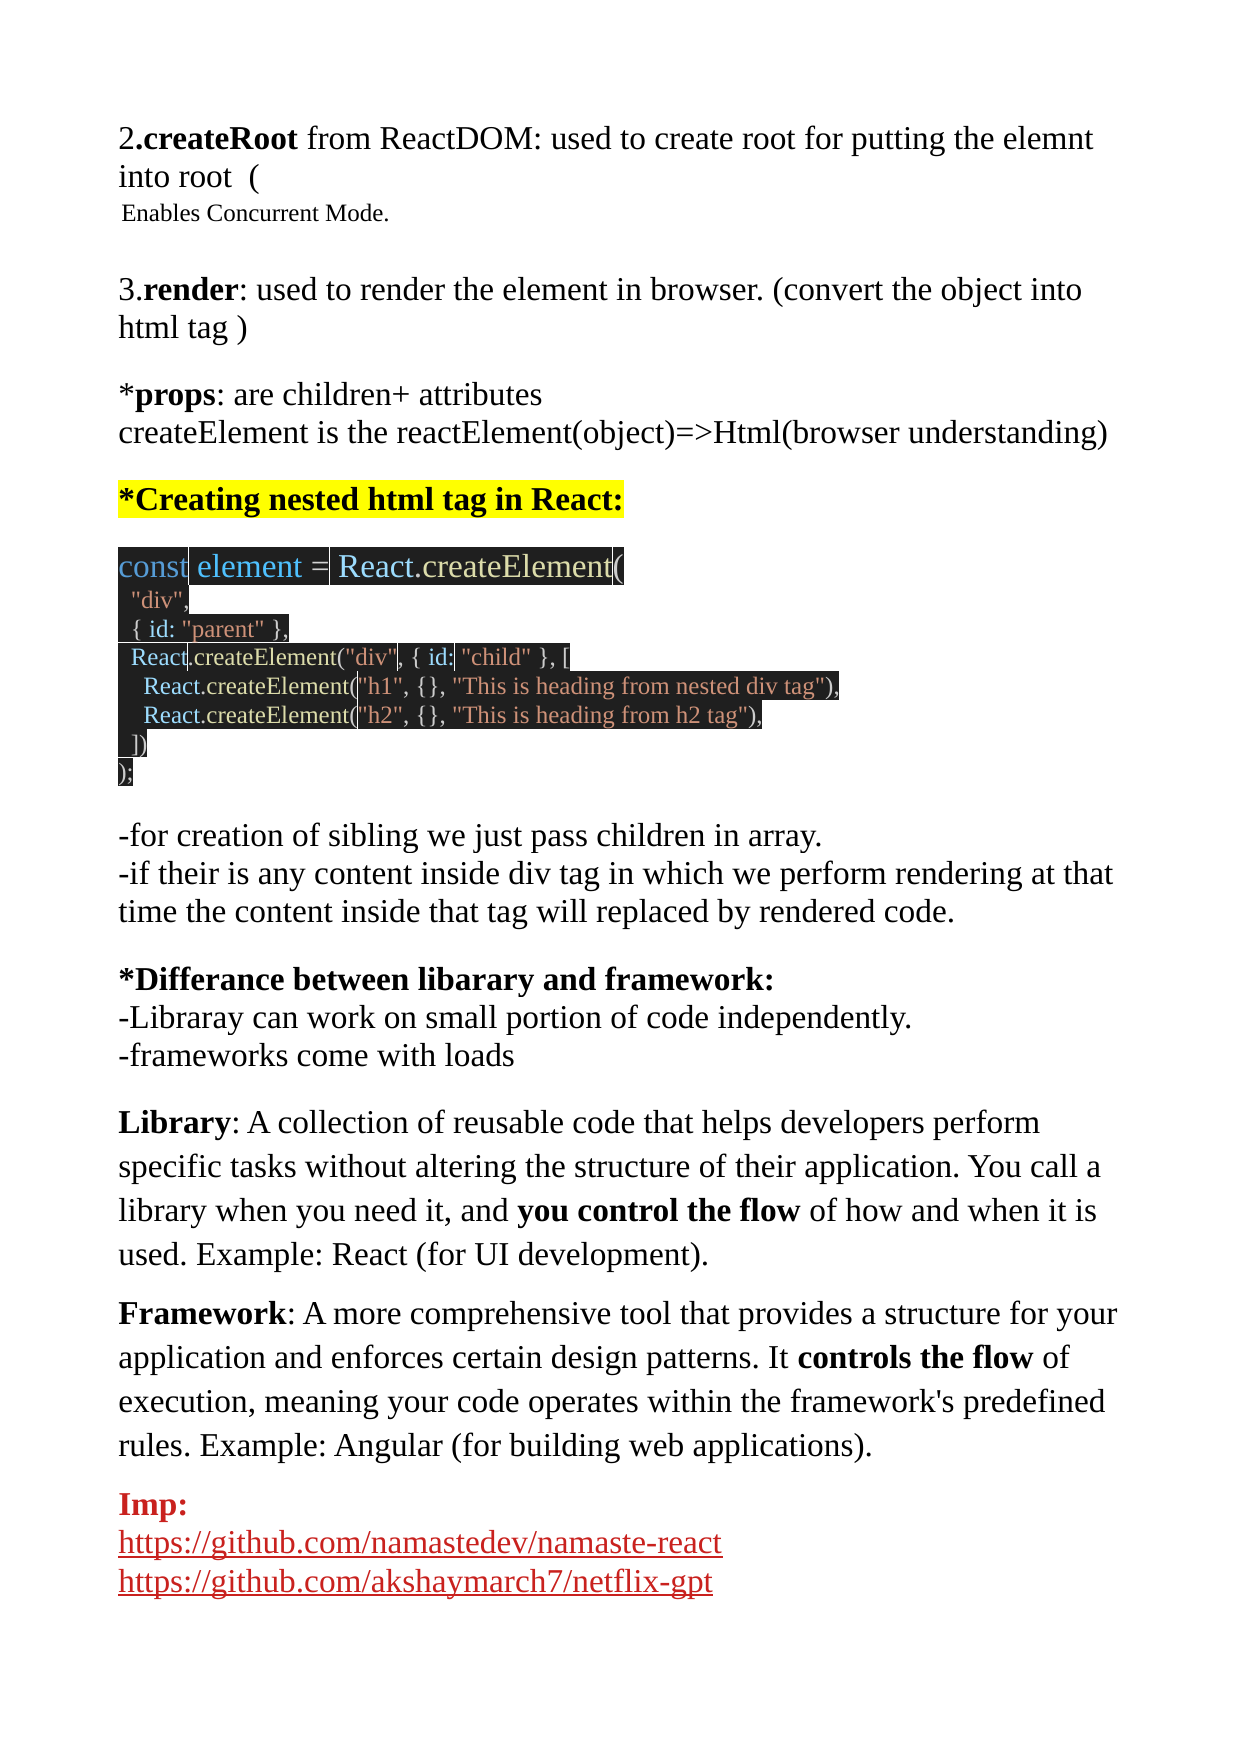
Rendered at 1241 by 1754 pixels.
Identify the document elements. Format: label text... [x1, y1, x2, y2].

text -Libraray can work on small portion of code independently. [118, 997, 1122, 1035]
text *props: are children+ attributes [118, 374, 1122, 412]
text -if their is any content inside div tag in which we perform rendering at that time the content inside that tag will replaced by rendered code. [118, 853, 1122, 930]
text React.createElement("h2", {}, "This is heading from h2 tag"), [118, 700, 1122, 729]
table_header Enables Concurrent Mode. [118, 195, 404, 229]
table_header [118, 229, 136, 240]
text Library: A collection of reusable code that helps developers perform specific tasks without altering the structure of their application. You call a library when you need it, and you control the flow of how and when it is used. Example: React (for UI development). [118, 1102, 1122, 1273]
text createElement is the reactElement(object)=>Html(browser understanding) [118, 412, 1122, 451]
text React.createElement("div", { id: "child" }, [ [118, 642, 1122, 671]
text *Differance between libarary and framework: [118, 959, 1122, 997]
text Imp: [118, 1484, 1122, 1522]
text ); [118, 757, 1122, 786]
text https://github.com/namastedev/namaste-react [118, 1522, 1122, 1561]
text ]) [118, 729, 1122, 757]
text *Creating nested html tag in React: [118, 479, 1122, 518]
text 2.createRoot from ReactDOM: used to create root for putting the elemnt into root ( [118, 118, 1122, 195]
text 3.render: used to render the element in browser. (convert the object into html tag ) [118, 269, 1122, 345]
text React.createElement("h1", {}, "This is heading from nested div tag"), [118, 671, 1122, 700]
text const element = React.createElement( [118, 547, 1122, 585]
text -for creation of sibling we just pass children in array. [118, 815, 1122, 853]
text https://github.com/akshaymarch7/netflix-gpt [118, 1561, 1122, 1599]
text -frameworks come with loads [118, 1035, 1122, 1074]
text { id: "parent" }, [118, 614, 1122, 642]
text Framework: A more comprehensive tool that provides a structure for your application and enforces certain design patterns. It controls the flow of execution, meaning your code operates within the framework's predefined rules. Example: Angular (for building web applications). [118, 1293, 1122, 1464]
text "div", [118, 585, 1122, 614]
